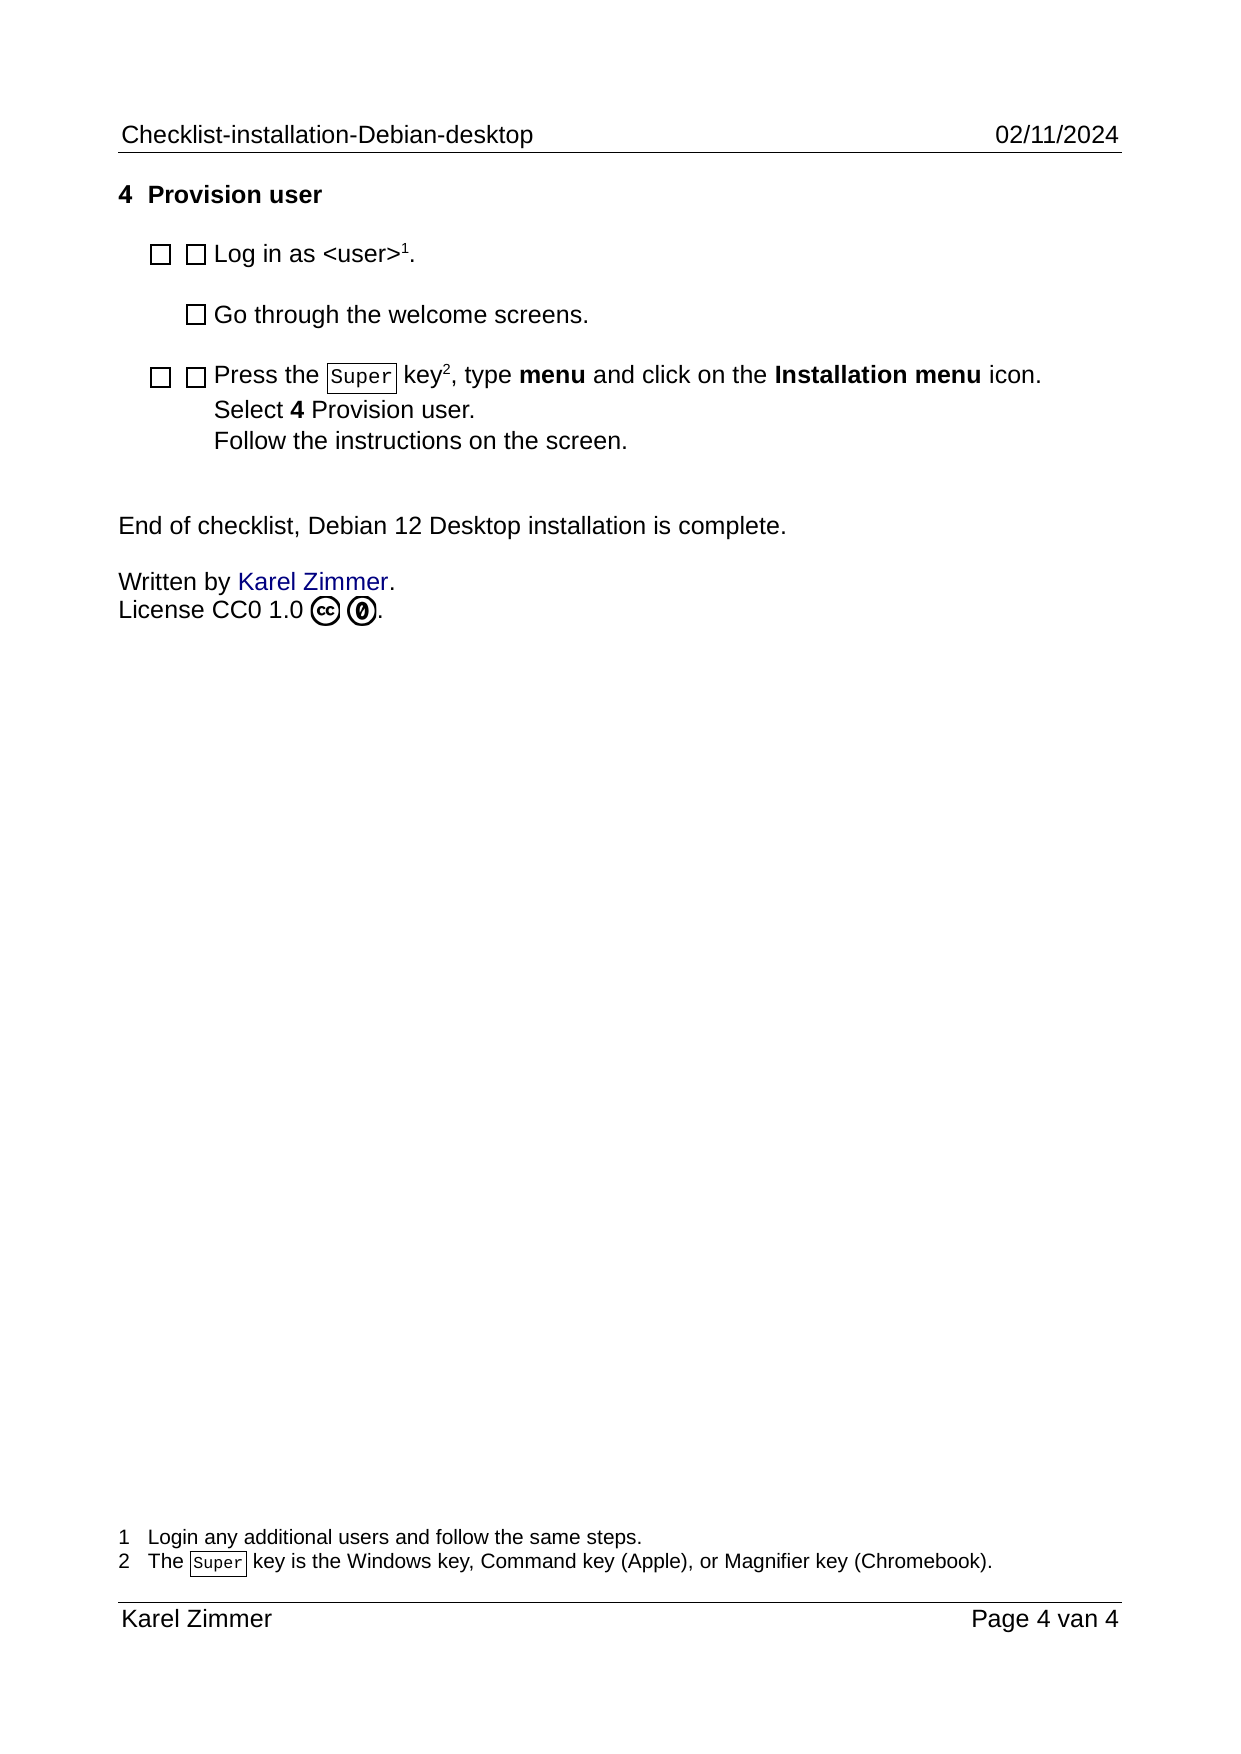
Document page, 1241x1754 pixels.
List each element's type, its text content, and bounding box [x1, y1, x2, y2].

table_header Log in as <user>. [213, 239, 1122, 269]
table_cell Select 4 Provision user. [213, 395, 1122, 425]
table_cell [142, 395, 177, 425]
table_cell [118, 360, 142, 395]
table_cell [177, 395, 213, 425]
table_cell [118, 395, 142, 425]
table_cell [142, 300, 177, 330]
table_cell [177, 330, 213, 360]
table_cell [118, 330, 142, 360]
list Provision user [118, 177, 1122, 211]
table_cell [142, 269, 177, 300]
table_cell [213, 330, 1122, 360]
table_header [142, 239, 177, 269]
table_cell [118, 269, 142, 300]
table_cell [177, 269, 213, 300]
table_cell [177, 300, 213, 330]
text License CC0 1.0 [118, 596, 310, 625]
text End of checklist, Debian 12 Desktop installation is complete. [118, 512, 1122, 540]
text . [377, 596, 1122, 625]
picture [347, 596, 377, 626]
table_header [177, 239, 213, 269]
table_cell [177, 360, 213, 395]
table_cell [142, 330, 177, 360]
table_cell [118, 425, 142, 456]
table_cell Follow the instructions on the screen. [213, 425, 1122, 456]
table_cell [142, 360, 177, 395]
table_cell Press the Super key, type menu and click on the Installation menu icon. [213, 360, 1122, 395]
table_cell [177, 425, 213, 456]
table_cell Go through the welcome screens. [213, 300, 1122, 330]
table_cell [213, 269, 1122, 300]
text Written by Karel Zimmer. [118, 568, 1122, 596]
table_cell [118, 300, 142, 330]
picture [310, 596, 340, 626]
table_cell [142, 425, 177, 456]
table_header [118, 239, 142, 269]
